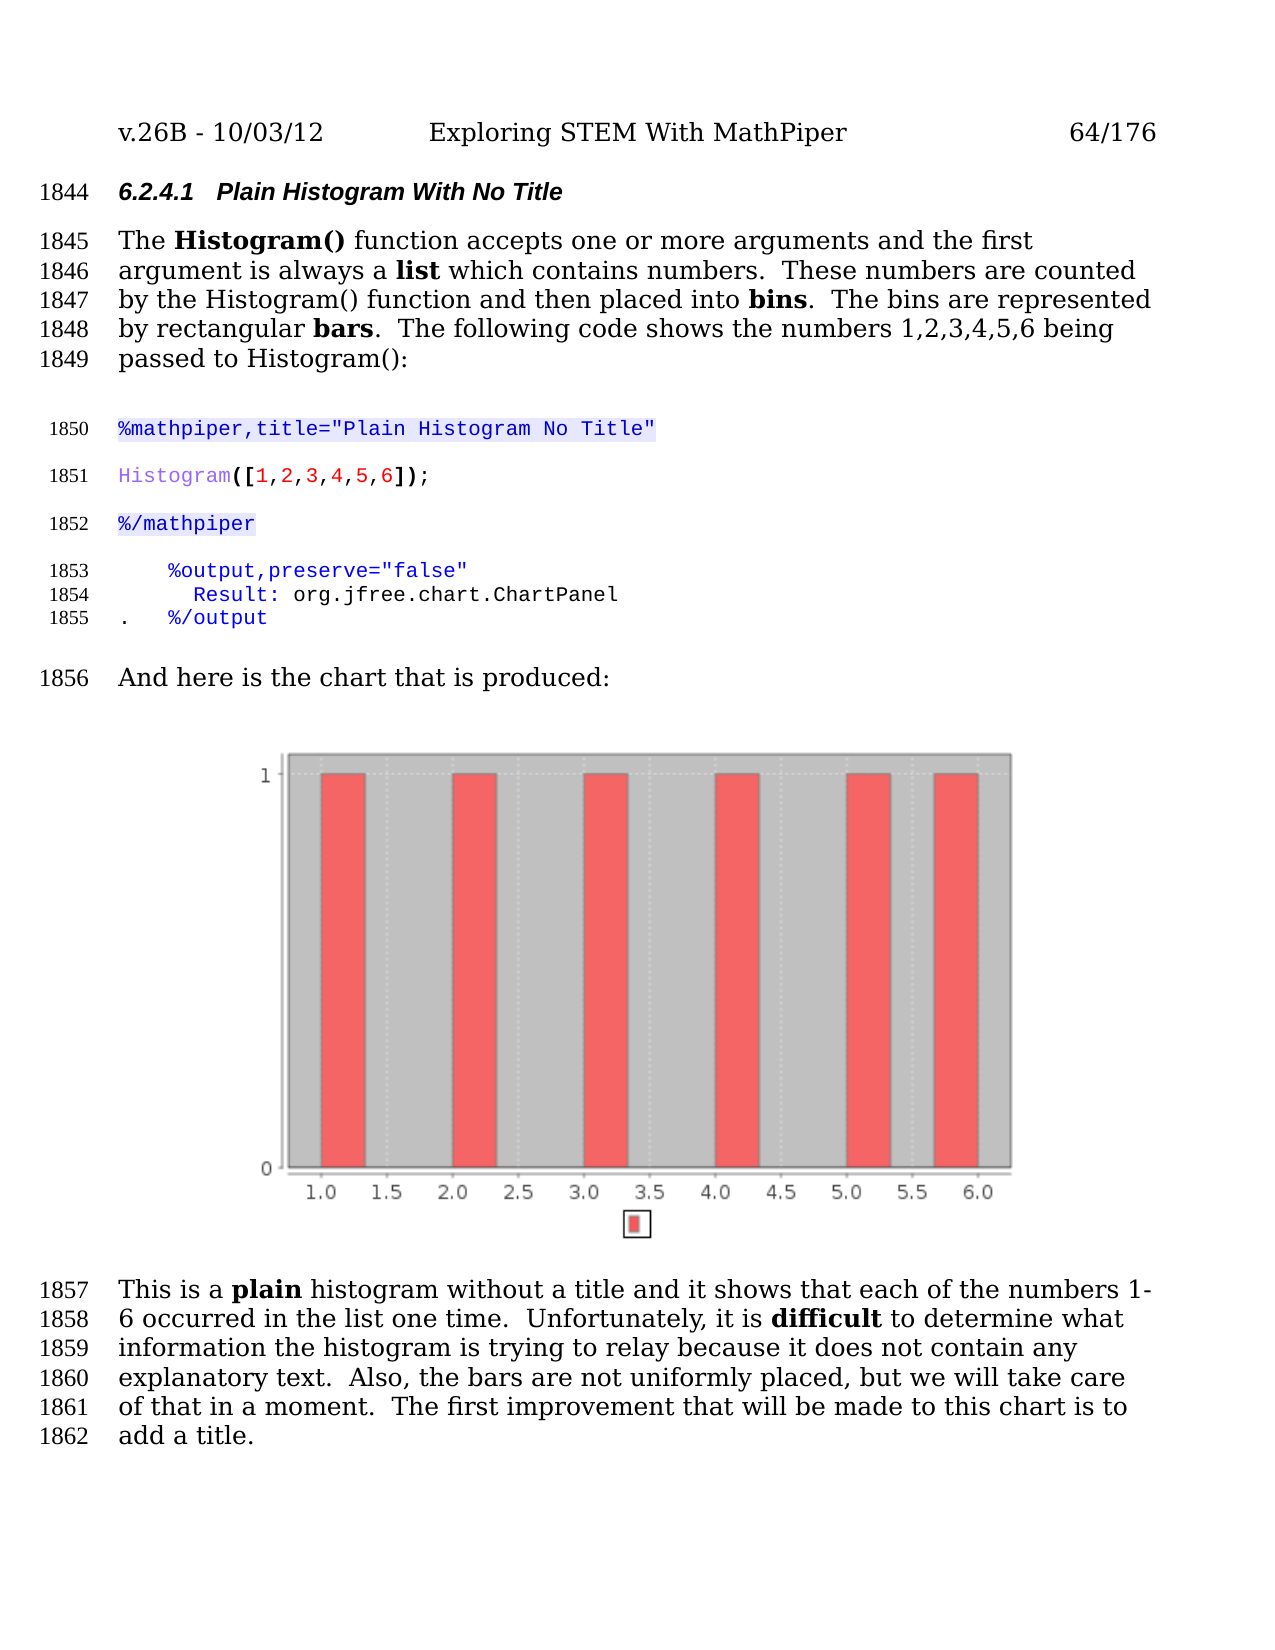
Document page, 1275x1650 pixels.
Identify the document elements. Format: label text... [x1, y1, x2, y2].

text %mathpiper,title="Plain Histogram No Title" [118, 418, 1157, 442]
text . %/output [118, 607, 1157, 631]
text And here is the chart that is produced: [118, 664, 1157, 693]
text %/mathpiper [118, 513, 1157, 536]
text Result: org.jfree.chart.ChartPanel [118, 584, 1157, 607]
text %output,preserve="false" [118, 560, 1157, 584]
subtitle Plain Histogram With No Title [118, 177, 1157, 205]
text The Histogram() function accepts one or more arguments and the first argument is always a list which contains numbers. These numbers are counted by the Histogram() function and then placed into bins. The bins are represented by rectangular bars. The following code shows the numbers 1,2,3,4,5,6 being passed to Histogram(): [118, 226, 1157, 373]
text Histogram([1,2,3,4,5,6]); [118, 466, 1157, 489]
picture [245, 743, 1030, 1240]
text This is a plain histogram without a title and it shows that each of the numbers 1-6 occurred in the list one time. Unfortunately, it is difficult to determine what information the histogram is trying to relay because it does not contain any explanatory text. Also, the bars are not uniformly placed, but we will take care of that in a moment. The first improvement that will be made to this chart is to add a title. [118, 1275, 1157, 1450]
